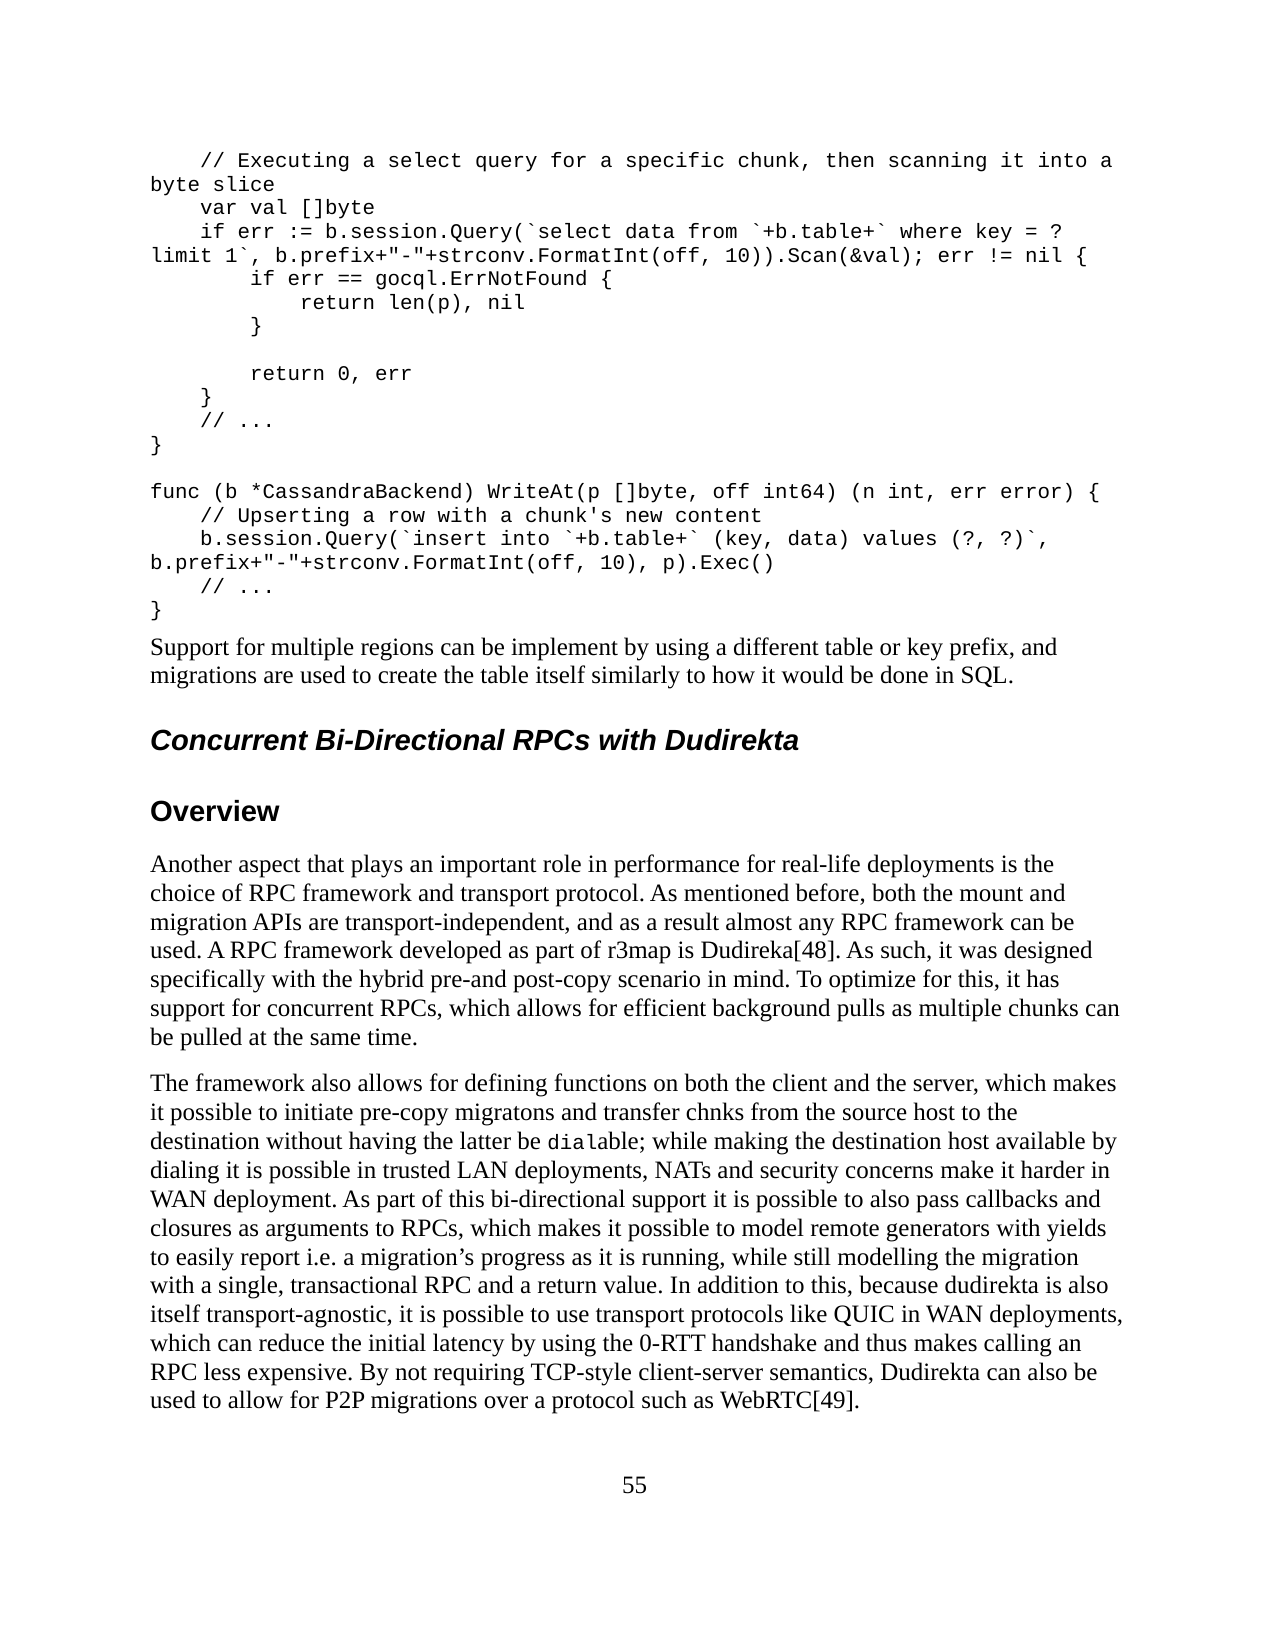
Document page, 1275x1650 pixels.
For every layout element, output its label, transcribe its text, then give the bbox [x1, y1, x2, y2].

text // ... [150, 410, 1125, 434]
subtitle Concurrent Bi-Directional RPCs with Dudirekta [150, 723, 1125, 757]
text return 0, err [150, 363, 1125, 386]
text b.session.Query(`insert into `+b.table+` (key, data) values (?, ?)`, b.prefix+"-"+strconv.FormatInt(off, 10), p).Exec() [150, 528, 1125, 576]
subtitle Overview [150, 794, 1125, 828]
text if err == gocql.ErrNotFound { [150, 268, 1125, 292]
text // ... [150, 576, 1125, 599]
text func (b *CassandraBackend) WriteAt(p []byte, off int64) (n int, err error) { [150, 481, 1125, 505]
text if err := b.session.Query(`select data from `+b.table+` where key = ? limit 1`, b.prefix+"-"+strconv.FormatInt(off, 10)).Scan(&val); err != nil { [150, 221, 1125, 268]
text The framework also allows for defining functions on both the client and the server, which makes it possible to initiate pre-copy migratons and transfer chnks from the source host to the destination without having the latter be dialable; while making the destination host available by dialing it is possible in trusted LAN deployments, NATs and security concerns make it harder in WAN deployment. As part of this bi-directional support it is possible to also pass callbacks and closures as arguments to RPCs, which makes it possible to model remote generators with yields to easily report i.e. a migration’s progress as it is running, while still modelling the migration with a single, transactional RPC and a return value. In addition to this, because dudirekta is also itself transport-agnostic, it is possible to use transport protocols like QUIC in WAN deployments, which can reduce the initial latency by using the 0-RTT handshake and thus makes calling an RPC less expensive. By not requiring TCP-style client-server semantics, Dudirekta can also be used to allow for P2P migrations over a protocol such as WebRTC[49]. [150, 1068, 1125, 1414]
text Another aspect that plays an important role in performance for real-life deployments is the choice of RPC framework and transport protocol. As mentioned before, both the mount and migration APIs are transport-independent, and as a result almost any RPC framework can be used. A RPC framework developed as part of r3map is Dudireka[48]. As such, it was designed specifically with the hybrid pre-and post-copy scenario in mind. To optimize for this, it has support for concurrent RPCs, which allows for efficient background pulls as multiple chunks can be pulled at the same time. [150, 849, 1125, 1051]
text } [150, 386, 1125, 410]
text var val []byte [150, 197, 1125, 221]
text } [150, 599, 1125, 623]
text // Executing a select query for a specific chunk, then scanning it into a byte slice [150, 150, 1125, 197]
text } [150, 316, 1125, 339]
text return len(p), nil [150, 292, 1125, 316]
text } [150, 434, 1125, 457]
text // Upserting a row with a chunk's new content [150, 505, 1125, 528]
text Support for multiple regions can be implement by using a different table or key prefix, and migrations are used to create the table itself similarly to how it would be done in SQL. [150, 632, 1125, 689]
